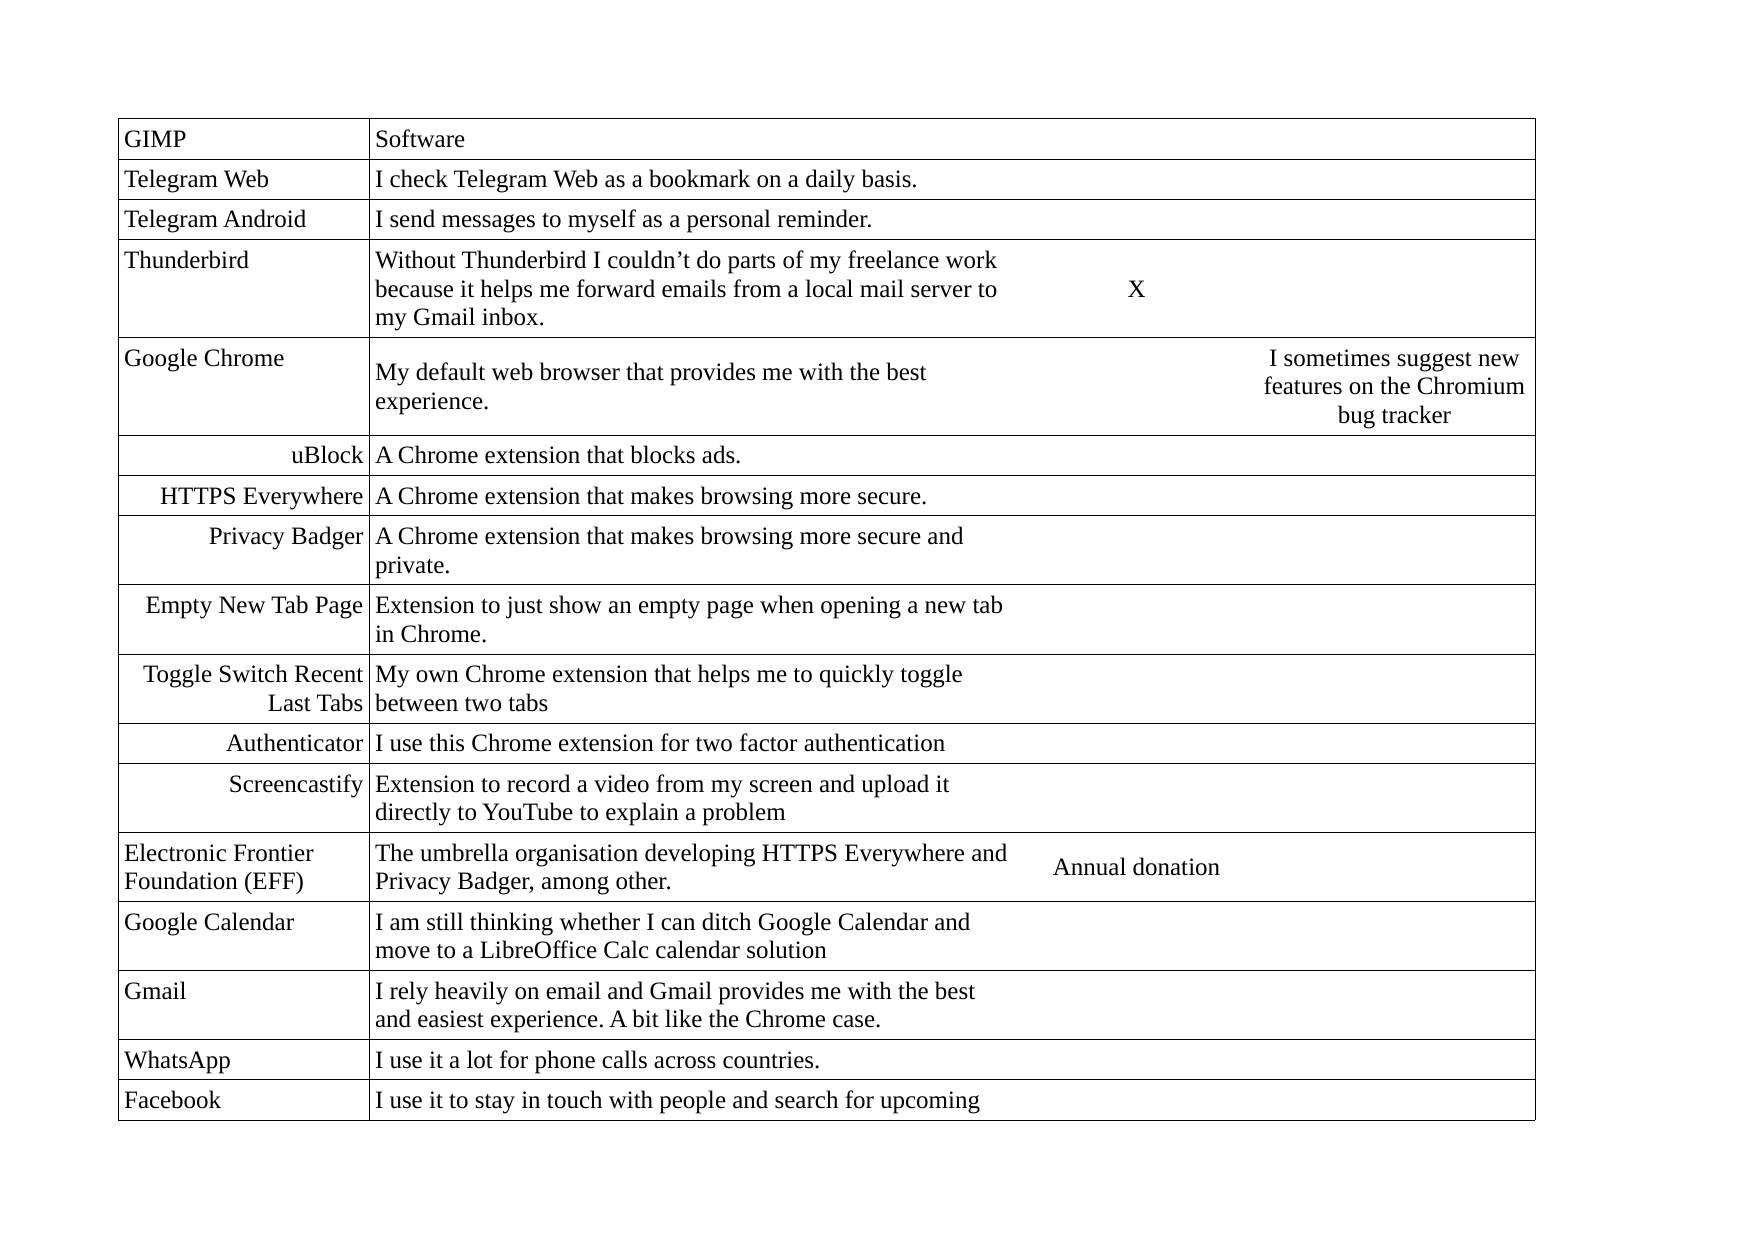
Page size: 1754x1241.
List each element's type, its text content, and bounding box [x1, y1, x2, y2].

table_cell I check Telegram Web as a bookmark on a daily basis. [370, 160, 1019, 199]
table_cell [1019, 200, 1253, 239]
table_cell [1019, 902, 1253, 970]
table_cell [1254, 160, 1535, 199]
table_cell [1254, 902, 1535, 970]
table_cell [1019, 436, 1253, 475]
table_cell Privacy Badger [119, 516, 369, 584]
table_cell My own Chrome extension that helps me to quickly toggle between two tabs [370, 655, 1019, 722]
table_cell I sometimes suggest new features on the Chromium bug tracker [1254, 338, 1535, 435]
table_cell Toggle Switch Recent Last Tabs [119, 655, 369, 722]
table_cell Electronic Frontier Foundation (EFF) [119, 833, 369, 901]
table_cell [1019, 338, 1253, 435]
table_cell [1019, 119, 1253, 158]
table_cell [1254, 200, 1535, 239]
table_cell I use it to stay in touch with people and search for upcoming [370, 1080, 1019, 1120]
table_cell GIMP [119, 119, 369, 158]
table_cell [1254, 833, 1535, 901]
table_cell I rely heavily on email and Gmail provides me with the best and easiest experience. A bit like the Chrome case. [370, 971, 1019, 1039]
table_cell [1019, 655, 1253, 722]
table_cell Gmail [119, 971, 369, 1039]
table_cell Google Calendar [119, 902, 369, 970]
table_cell Empty New Tab Page [119, 585, 369, 653]
table_cell X [1019, 240, 1253, 337]
table_cell [1254, 516, 1535, 584]
table_cell [1254, 724, 1535, 763]
table_cell [1019, 476, 1253, 515]
table_cell Without Thunderbird I couldn’t do parts of my freelance work because it helps me forward emails from a local mail server to my Gmail inbox. [370, 240, 1019, 337]
table_cell Thunderbird [119, 240, 369, 337]
table_cell I am still thinking whether I can ditch Google Calendar and move to a LibreOffice Calc calendar solution [370, 902, 1019, 970]
table_cell I use it a lot for phone calls across countries. [370, 1040, 1019, 1079]
table_cell My default web browser that provides me with the best experience. [370, 338, 1019, 435]
table_cell [1254, 971, 1535, 1039]
table_cell [1254, 1080, 1535, 1120]
table_cell WhatsApp [119, 1040, 369, 1079]
table_cell uBlock [119, 436, 369, 475]
table_cell A Chrome extension that blocks ads. [370, 436, 1019, 475]
table_cell [1254, 585, 1535, 653]
table_cell [1019, 971, 1253, 1039]
table_cell Telegram Web [119, 160, 369, 199]
table_cell Google Chrome [119, 338, 369, 435]
table_cell Software [370, 119, 1019, 158]
table_cell [1019, 160, 1253, 199]
table_cell Extension to record a video from my screen and upload it directly to YouTube to explain a problem [370, 764, 1019, 832]
table_cell HTTPS Everywhere [119, 476, 369, 515]
table_cell Annual donation [1019, 833, 1253, 901]
table_cell [1019, 1040, 1253, 1079]
table_cell I use this Chrome extension for two factor authentication [370, 724, 1019, 763]
table_cell [1254, 476, 1535, 515]
table_cell [1019, 724, 1253, 763]
table_cell [1019, 764, 1253, 832]
table_cell A Chrome extension that makes browsing more secure. [370, 476, 1019, 515]
table_cell [1019, 585, 1253, 653]
table_cell [1019, 1080, 1253, 1120]
table_cell [1254, 240, 1535, 337]
table_cell [1254, 436, 1535, 475]
table_cell Screencastify [119, 764, 369, 832]
table_cell The umbrella organisation developing HTTPS Everywhere and Privacy Badger, among other. [370, 833, 1019, 901]
table_cell Authenticator [119, 724, 369, 763]
table_cell [1019, 516, 1253, 584]
table_cell [1254, 764, 1535, 832]
table_cell [1254, 119, 1535, 158]
table_cell Telegram Android [119, 200, 369, 239]
table_cell I send messages to myself as a personal reminder. [370, 200, 1019, 239]
table_cell Facebook [119, 1080, 369, 1120]
table_cell Extension to just show an empty page when opening a new tab in Chrome. [370, 585, 1019, 653]
table_cell [1254, 655, 1535, 722]
table_cell [1254, 1040, 1535, 1079]
table_cell A Chrome extension that makes browsing more secure and private. [370, 516, 1019, 584]
